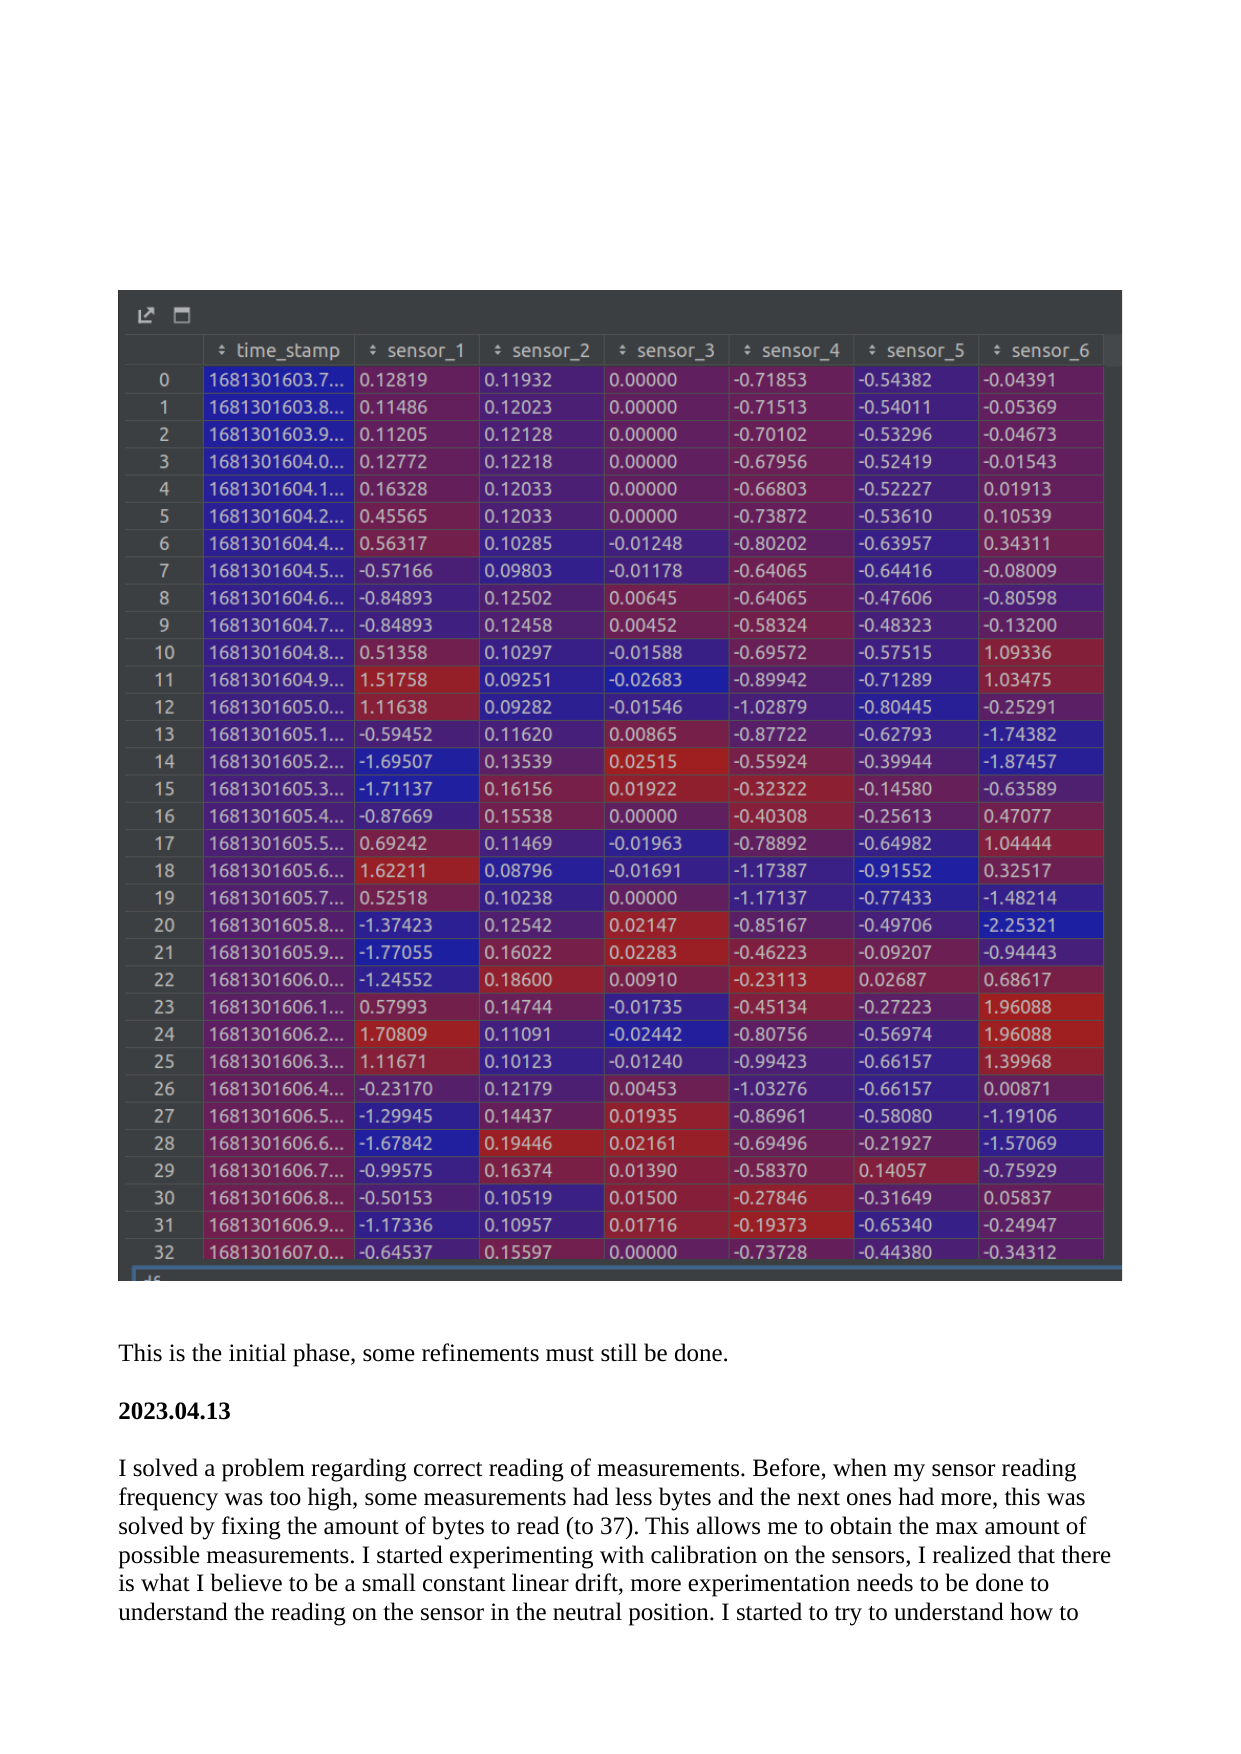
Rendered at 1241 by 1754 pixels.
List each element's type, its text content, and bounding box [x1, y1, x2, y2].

text 2023.04.13 [118, 1396, 1122, 1425]
text I solved a problem regarding correct reading of measurements. Before, when my sensor reading frequency was too high, some measurements had less bytes and the next ones had more, this was solved by fixing the amount of bytes to read (to 37). This allows me to obtain the max amount of possible measurements. I started experimenting with calibration on the sensors, I realized that there is what I believe to be a small constant linear drift, more experimentation needs to be done to understand the reading on the sensor in the neutral position. I started to try to understand how to [118, 1453, 1122, 1626]
text This is the initial phase, some refinements must still be done. [118, 1338, 1122, 1367]
picture [118, 290, 1123, 1281]
